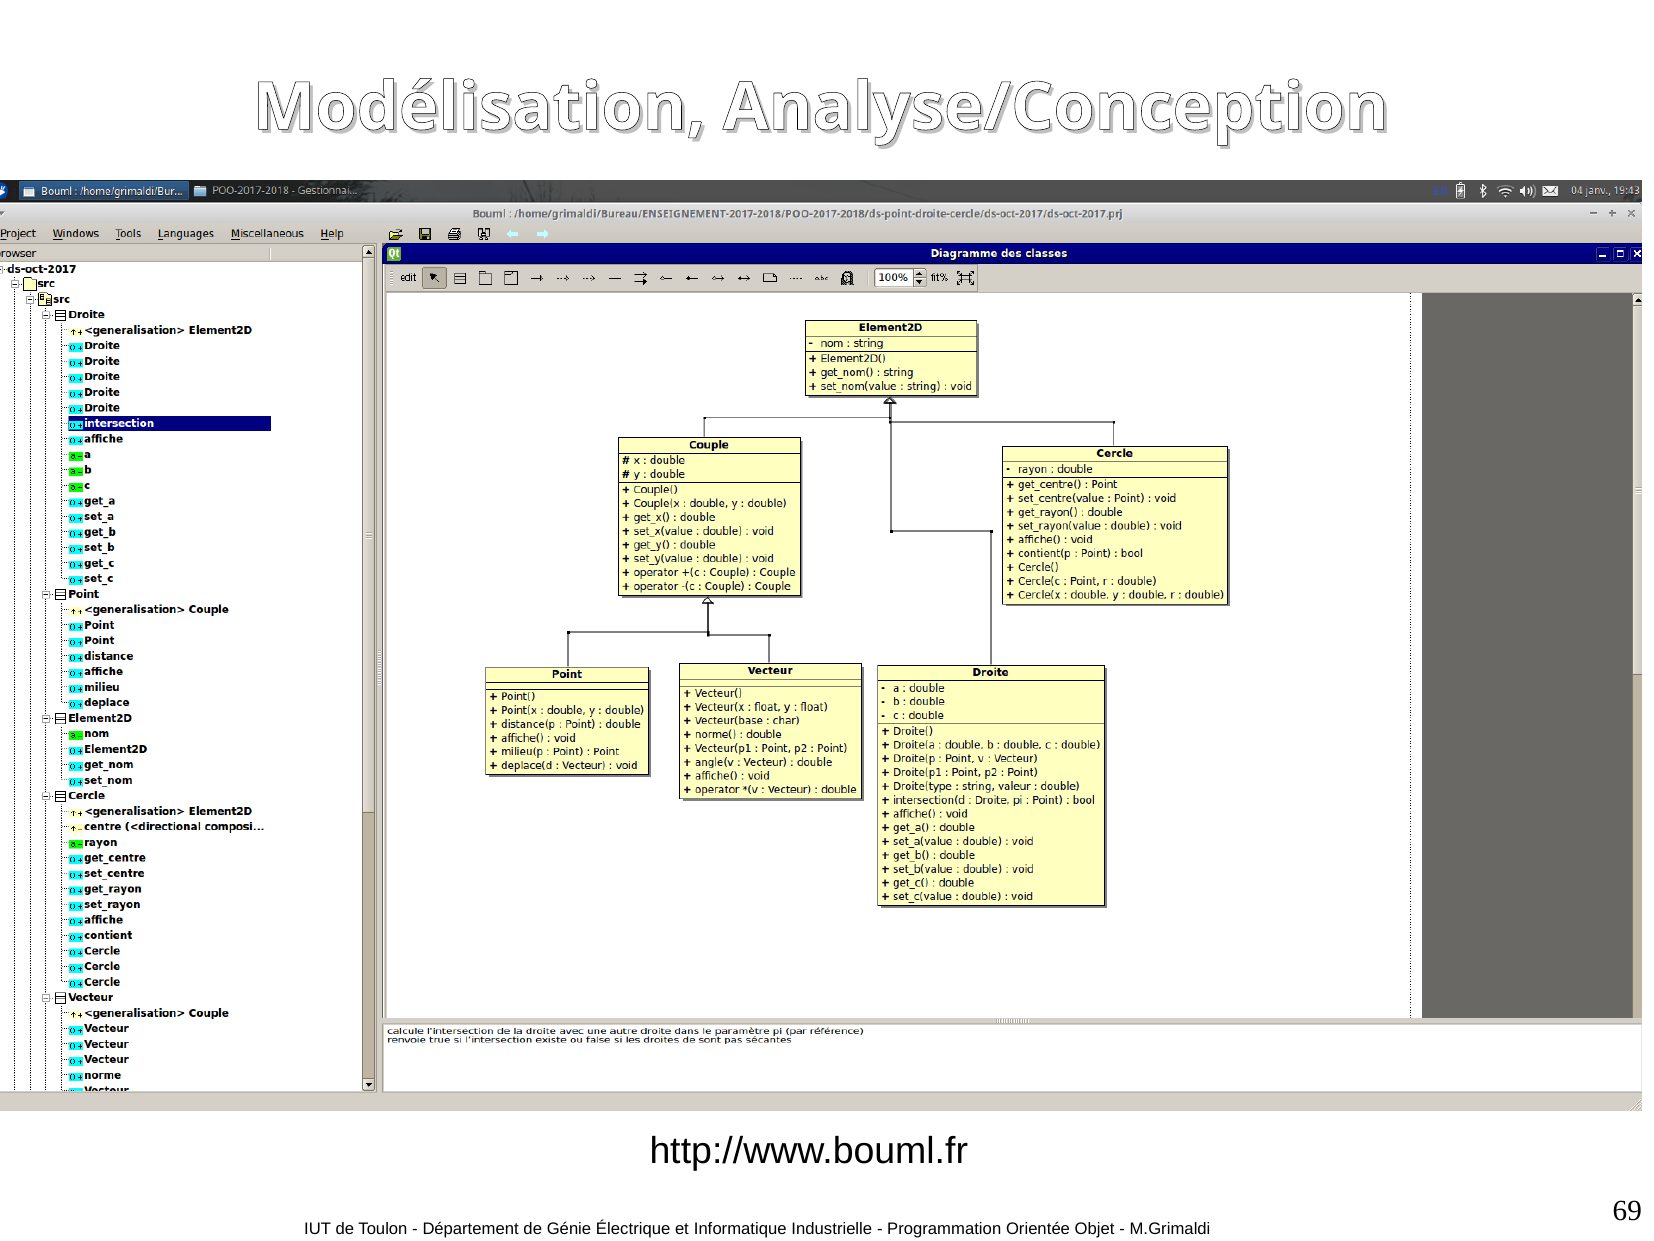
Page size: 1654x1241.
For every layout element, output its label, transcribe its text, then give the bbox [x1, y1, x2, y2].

text_box http://www.bouml.fr [555, 1122, 1063, 1184]
picture [0, 180, 1642, 1111]
title Modélisation, Analyse/Conception [76, 0, 1565, 180]
